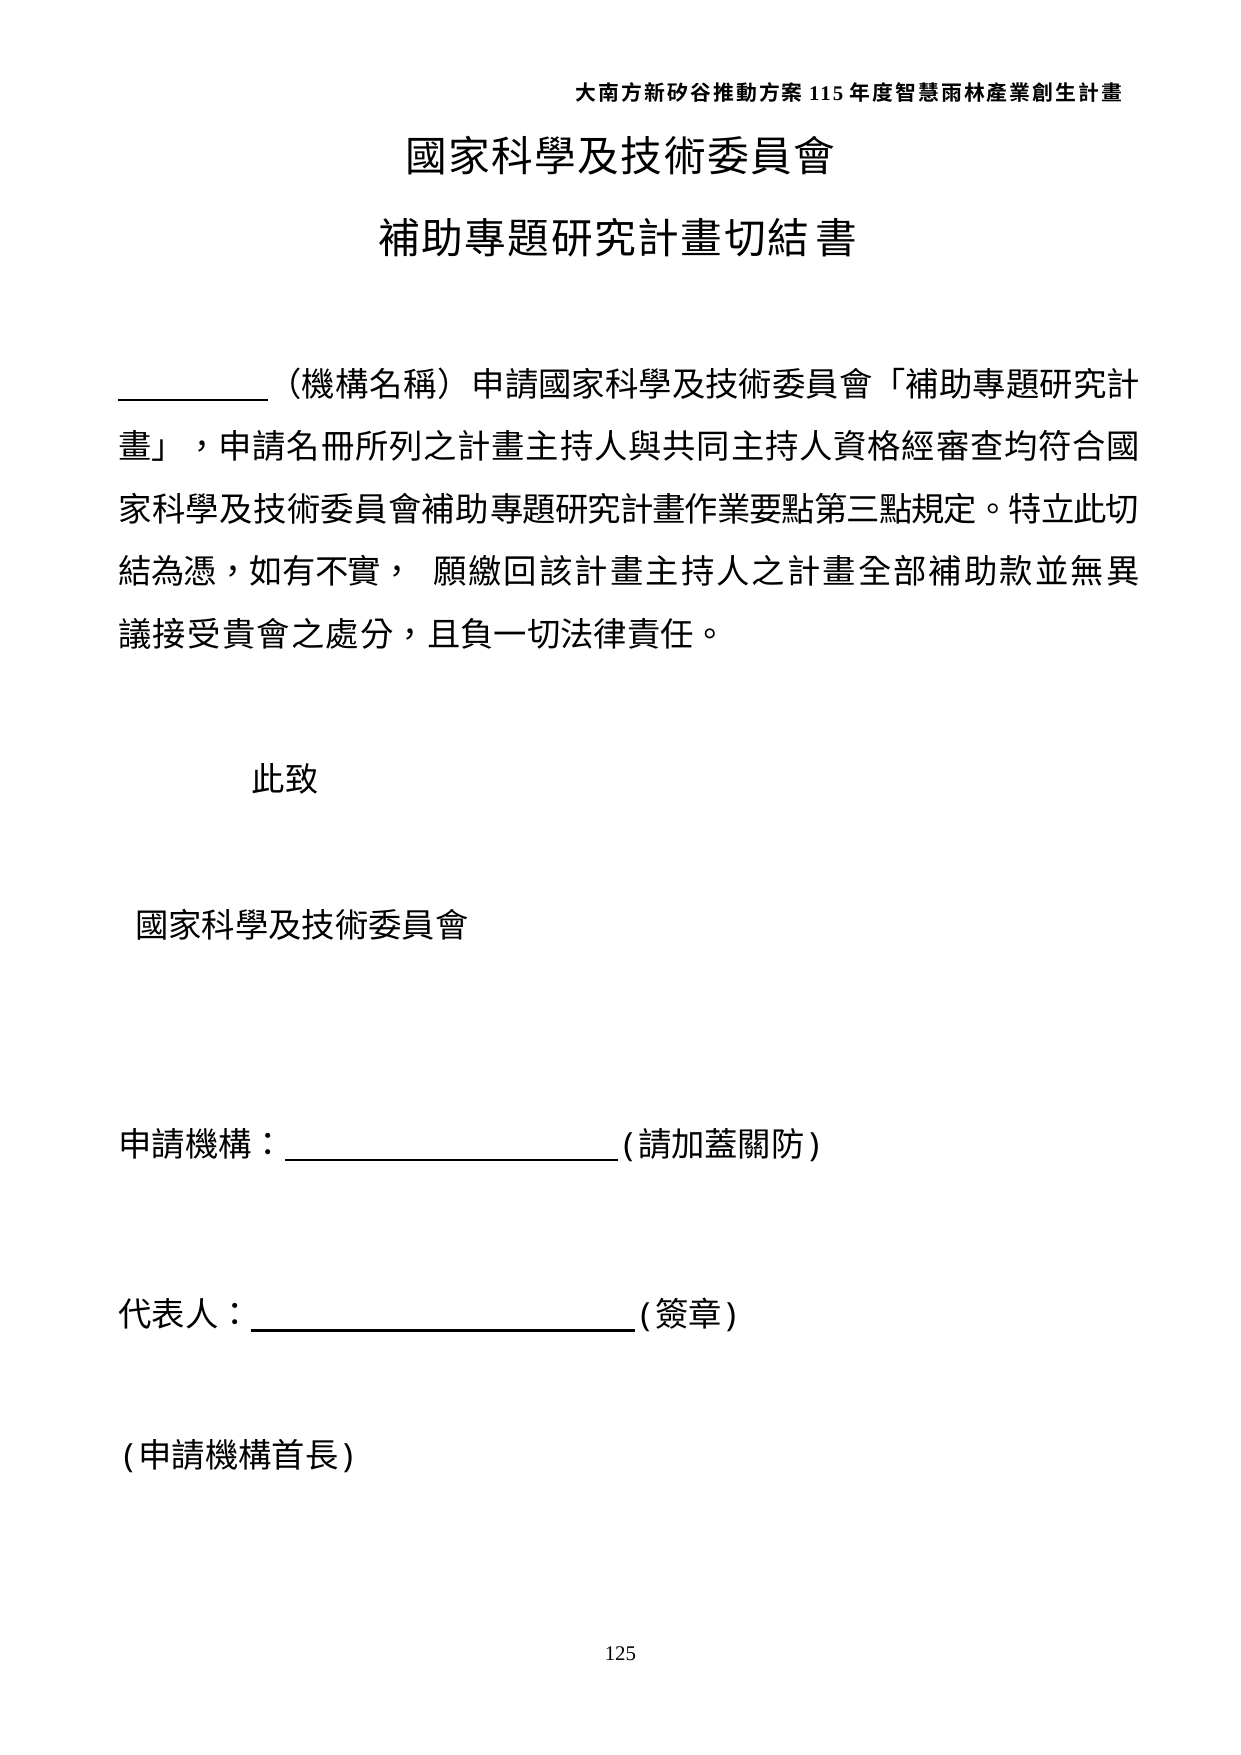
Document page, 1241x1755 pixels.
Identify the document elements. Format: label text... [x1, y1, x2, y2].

text 國家科學及技術委員會 [118, 123, 1122, 184]
text 國家科學及技術委員會 [118, 882, 1122, 944]
text 此致 [118, 736, 1122, 798]
text 申請機構： (請加蓋關防) [118, 1100, 1122, 1163]
text 補助專題研究計畫切結書 [118, 194, 1117, 257]
text （機構名稱）申請國家科學及技術委員會「補助專題研究計畫」，申請名冊所列之計畫主持人與共同主持人資格經審查均符合國家科學及技術委員會補助專題研究計畫作業要點第三點規定。特立此切結為憑，如有不實， 願繳回該計畫主持人之計畫全部補助款並無異議接受貴會之處分，且負一切法律責任。 [118, 340, 1141, 652]
text (申請機構首長) [118, 1412, 1122, 1474]
text 代表人： (簽章) [118, 1271, 1122, 1333]
